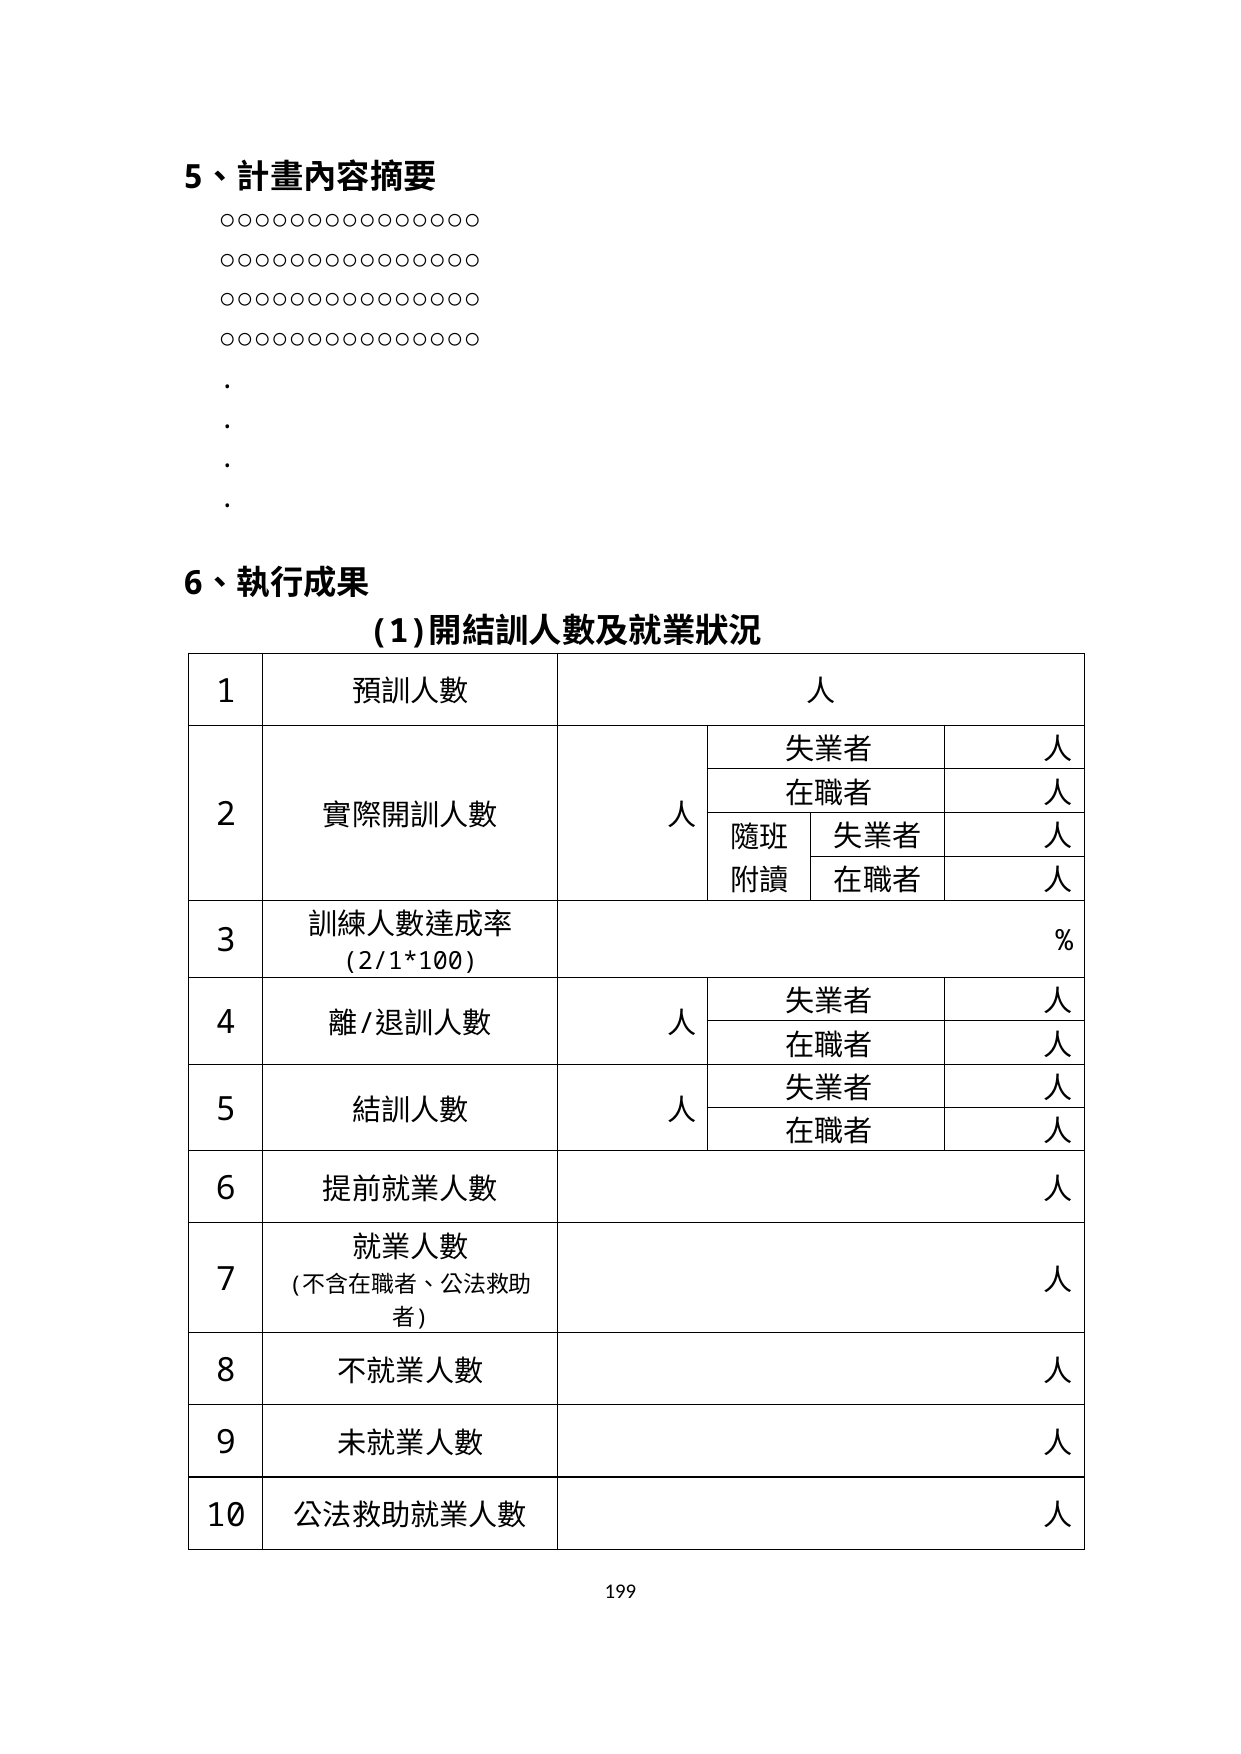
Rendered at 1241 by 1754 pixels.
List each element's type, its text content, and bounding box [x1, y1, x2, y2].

table_cell 人 [558, 726, 707, 899]
text ○○○○○○○○○○○○○○○ [218, 238, 1122, 278]
text . [218, 357, 1122, 397]
text ○○○○○○○○○○○○○○○ [218, 198, 1122, 238]
table_cell 未就業人數 [263, 1405, 557, 1476]
table_cell 7 [189, 1223, 262, 1332]
text ○○○○○○○○○○○○○○○ [218, 317, 1122, 357]
table_cell 6 [189, 1151, 262, 1222]
table_cell 人 [945, 813, 1084, 856]
table_cell 4 [189, 978, 262, 1063]
text . [218, 397, 1122, 437]
table_cell 人 [945, 978, 1084, 1020]
table_cell 人 [945, 726, 1084, 768]
list 開結訓人數及就業狀況 [368, 604, 1122, 652]
list 執行成果 [183, 556, 1122, 604]
table_cell 人 [558, 1065, 707, 1150]
table_cell 人 [558, 978, 707, 1063]
table_cell 就業人數 (不含在職者、公法救助者) [263, 1223, 557, 1332]
table_cell 不就業人數 [263, 1333, 557, 1404]
table_cell 人 [945, 1108, 1084, 1150]
table_cell 人 [945, 1021, 1084, 1063]
table_cell 人 [558, 1405, 1084, 1476]
table_cell 離/退訓人數 [263, 978, 557, 1063]
table_cell 2 [189, 726, 262, 899]
table_cell 人 [558, 1478, 1084, 1548]
table_cell 10 [189, 1478, 262, 1548]
table_cell 人 [558, 1223, 1084, 1332]
table_cell 訓練人數達成率 (2/1*100) [263, 901, 557, 977]
table_cell % [558, 901, 1084, 977]
table_header 1 [189, 654, 262, 724]
list 計畫內容摘要 [183, 150, 1122, 198]
table_cell 失業者 [708, 978, 944, 1020]
table_header 預訓人數 [263, 654, 557, 724]
table_cell 隨班 附讀 [708, 813, 810, 899]
table_cell 公法救助就業人數 [263, 1478, 557, 1548]
text . [218, 437, 1122, 476]
table_header 人 [558, 654, 1084, 724]
text . [218, 476, 1122, 516]
table_cell 9 [189, 1405, 262, 1476]
table_cell 失業者 [811, 813, 944, 856]
table_cell 在職者 [708, 1108, 944, 1150]
table_cell 結訓人數 [263, 1065, 557, 1150]
table_cell 5 [189, 1065, 262, 1150]
table_cell 人 [945, 1065, 1084, 1107]
table_cell 實際開訓人數 [263, 726, 557, 899]
table_cell 提前就業人數 [263, 1151, 557, 1222]
table_cell 在職者 [708, 1021, 944, 1063]
table_cell 失業者 [708, 726, 944, 768]
table_cell 3 [189, 901, 262, 977]
table_cell 人 [558, 1333, 1084, 1404]
table_cell 人 [945, 857, 1084, 899]
table_cell 在職者 [708, 769, 944, 812]
table_cell 人 [558, 1151, 1084, 1222]
table_cell 在職者 [811, 857, 944, 899]
text ○○○○○○○○○○○○○○○ [218, 278, 1122, 317]
table_cell 失業者 [708, 1065, 944, 1107]
table_cell 人 [945, 769, 1084, 812]
table_cell 8 [189, 1333, 262, 1404]
